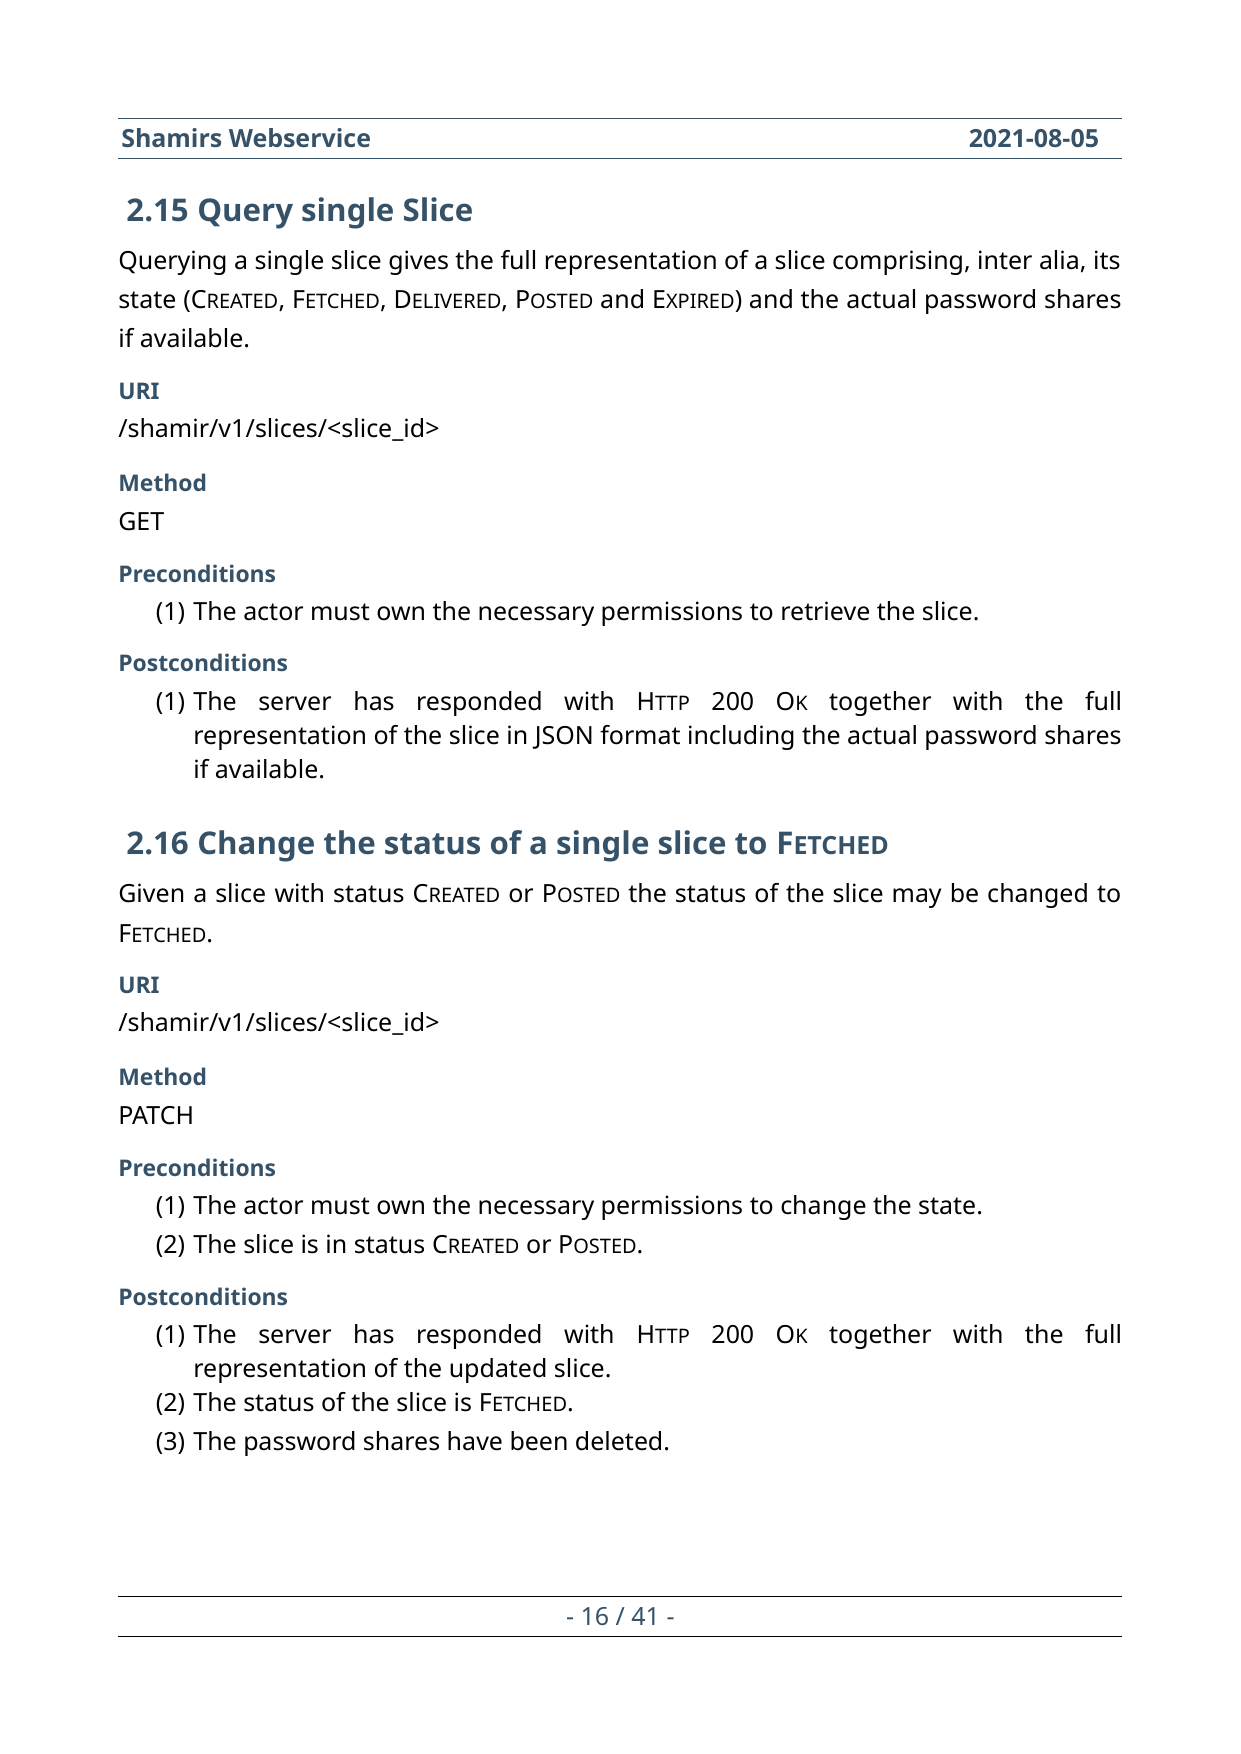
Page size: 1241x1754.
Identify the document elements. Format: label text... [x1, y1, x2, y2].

text /shamir/v1/slices/<slice_id> [118, 1005, 1122, 1039]
list The actor must own the necessary permissions to retrieve the slice. [156, 593, 1122, 627]
text Preconditions [118, 557, 1122, 589]
text Postconditions [118, 1281, 1122, 1312]
text URI [118, 969, 1122, 1000]
text URI [118, 375, 1122, 406]
text Querying a single slice gives the full representation of a slice comprising, inter alia, its state (Created, Fetched, Delivered, Posted and Expired) and the actual password shares if available. [118, 243, 1122, 355]
text Postconditions [118, 647, 1122, 679]
list The status of the slice is Fetched. [156, 1385, 1122, 1419]
text PATCH [118, 1098, 1122, 1132]
subtitle Query single Slice [118, 188, 1122, 230]
text Method [118, 464, 1122, 499]
list The password shares have been deleted. [156, 1424, 1122, 1458]
list The actor must own the necessary permissions to change the state. [156, 1187, 1122, 1222]
text /shamir/v1/slices/<slice_id> [118, 411, 1122, 445]
text Preconditions [118, 1152, 1122, 1183]
text GET [118, 504, 1122, 538]
text Method [118, 1059, 1122, 1093]
list The server has responded with Http 200 Ok together with the full representation of the updated slice. [156, 1317, 1122, 1385]
list The slice is in status Created or Posted. [156, 1227, 1122, 1261]
text Given a slice with status Created or Posted the status of the slice may be changed to Fetched. [118, 876, 1122, 949]
list The server has responded with Http 200 Ok together with the full representation of the slice in JSON format including the actual password shares if available. [156, 683, 1122, 786]
subtitle Change the status of a single slice to Fetched [118, 821, 1122, 863]
